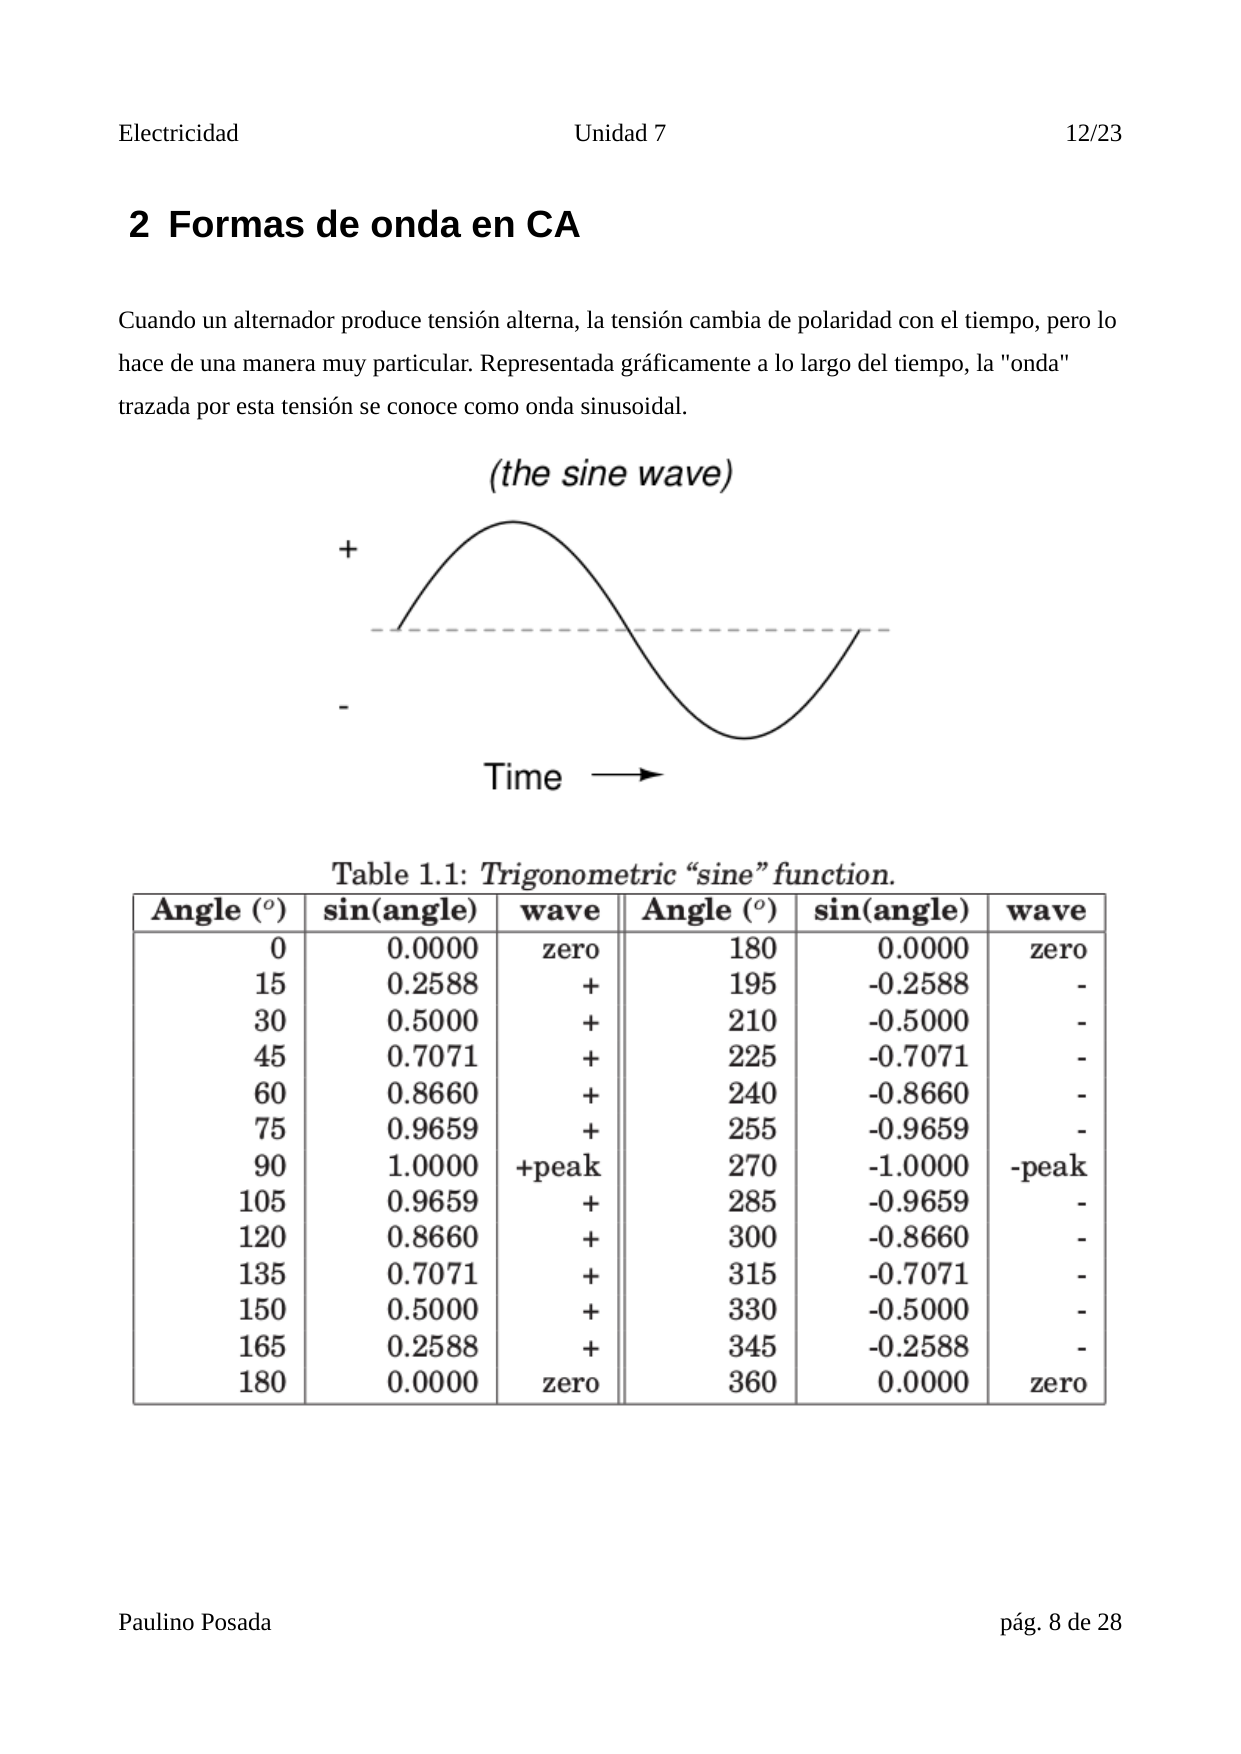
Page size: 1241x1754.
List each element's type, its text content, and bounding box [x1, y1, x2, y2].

subtitle Formas de onda en CA [118, 201, 1122, 245]
picture [118, 853, 1123, 1419]
text Cuando un alternador produce tensión alterna, la tensión cambia de polaridad con el tiempo, pero lo hace de una manera muy particular. Representada gráficamente a lo largo del tiempo, la "onda" trazada por esta tensión se conoce como onda sinusoidal. [118, 305, 1122, 420]
picture [327, 449, 913, 810]
